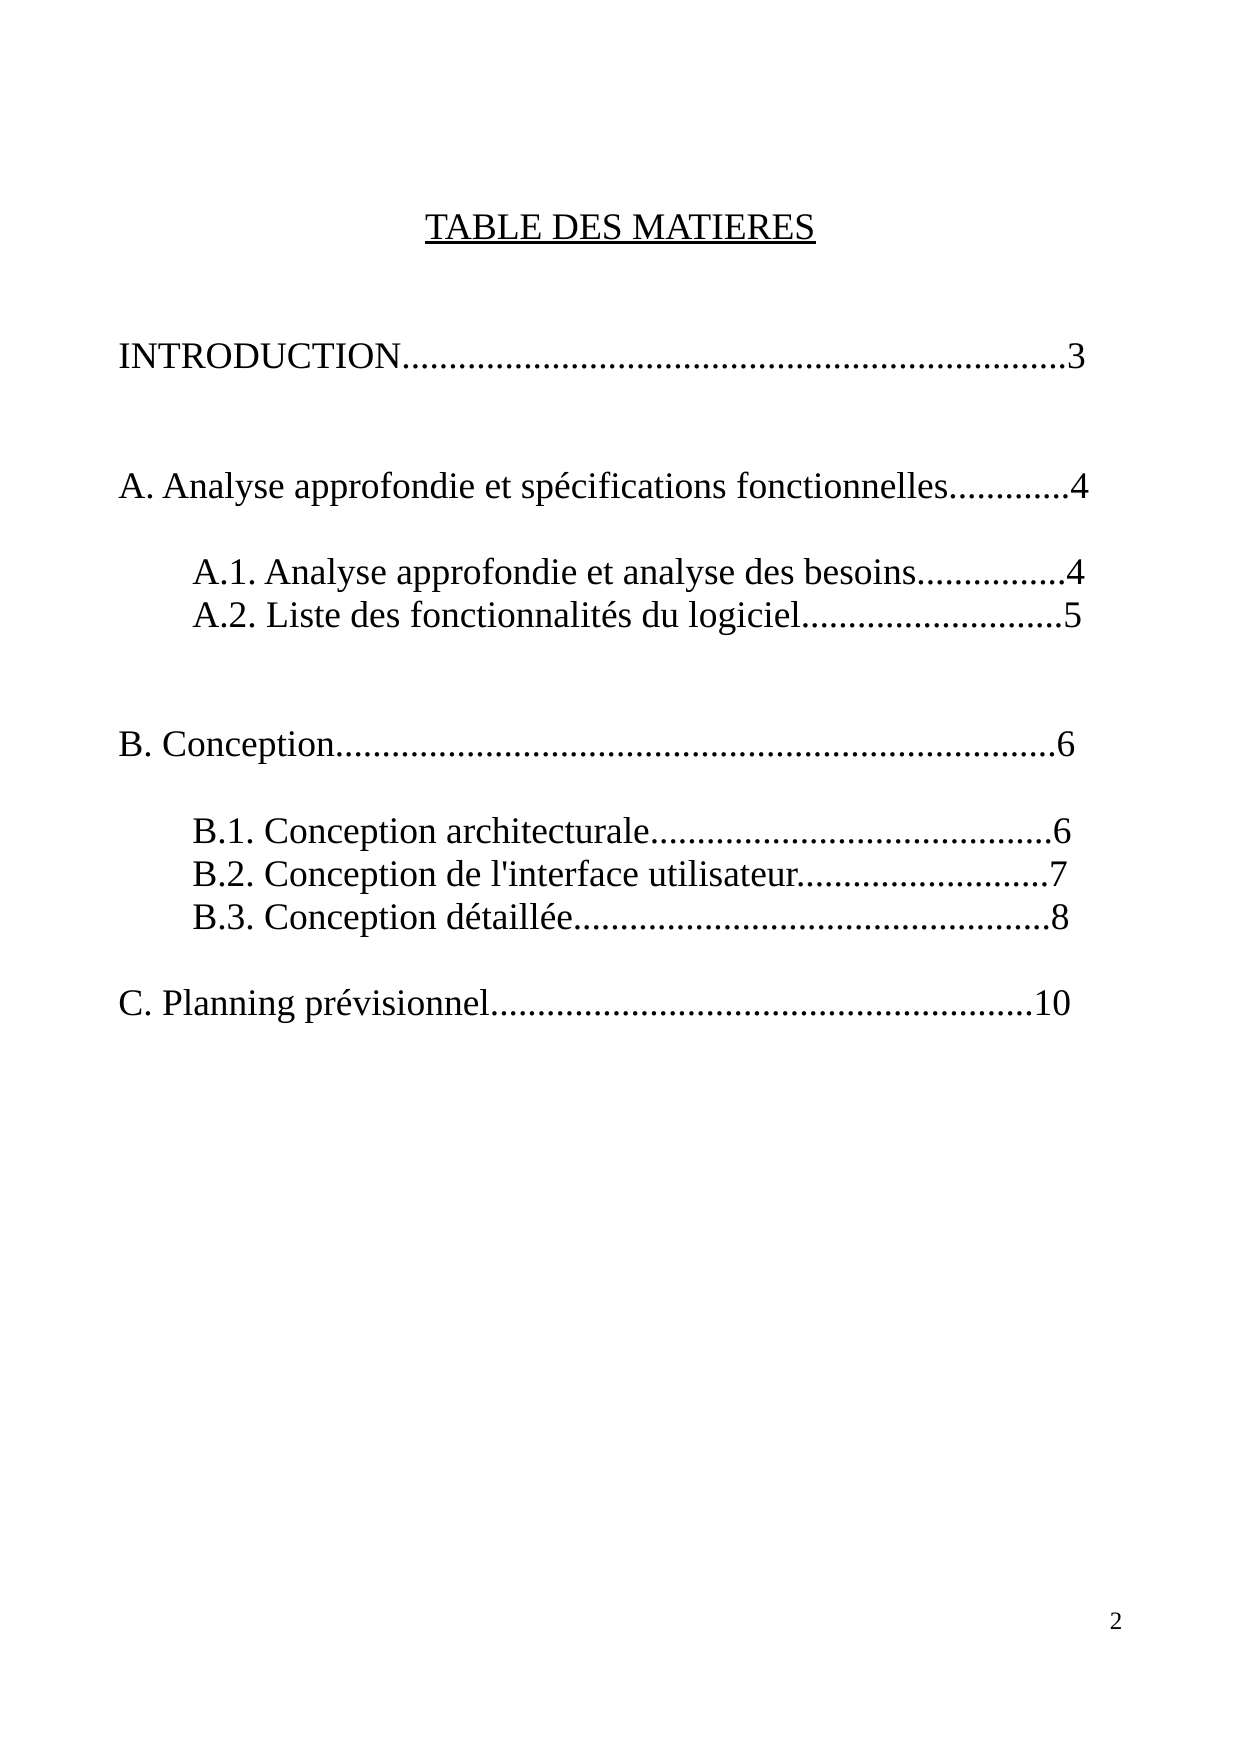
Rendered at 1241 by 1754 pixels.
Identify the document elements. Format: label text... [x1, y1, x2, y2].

text A.1. Analyse approfondie et analyse des besoins................4 [118, 549, 1091, 592]
text INTRODUCTION.......................................................................3 [118, 334, 1123, 377]
text C. Planning prévisionnel..........................................................10 [118, 981, 1095, 1024]
text B. Conception.............................................................................6 [118, 722, 1122, 765]
text B.1. Conception architecturale...........................................6 [118, 808, 1122, 851]
text B.2. Conception de l'interface utilisateur...........................7 [118, 851, 1122, 894]
text A. Analyse approfondie et spécifications fonctionnelles.............4 [118, 463, 1122, 506]
text TABLE DES MATIERES [118, 204, 1122, 247]
text B.3. Conception détaillée...................................................8 [118, 894, 1122, 937]
text A.2. Liste des fonctionnalités du logiciel............................5 [118, 592, 1123, 636]
